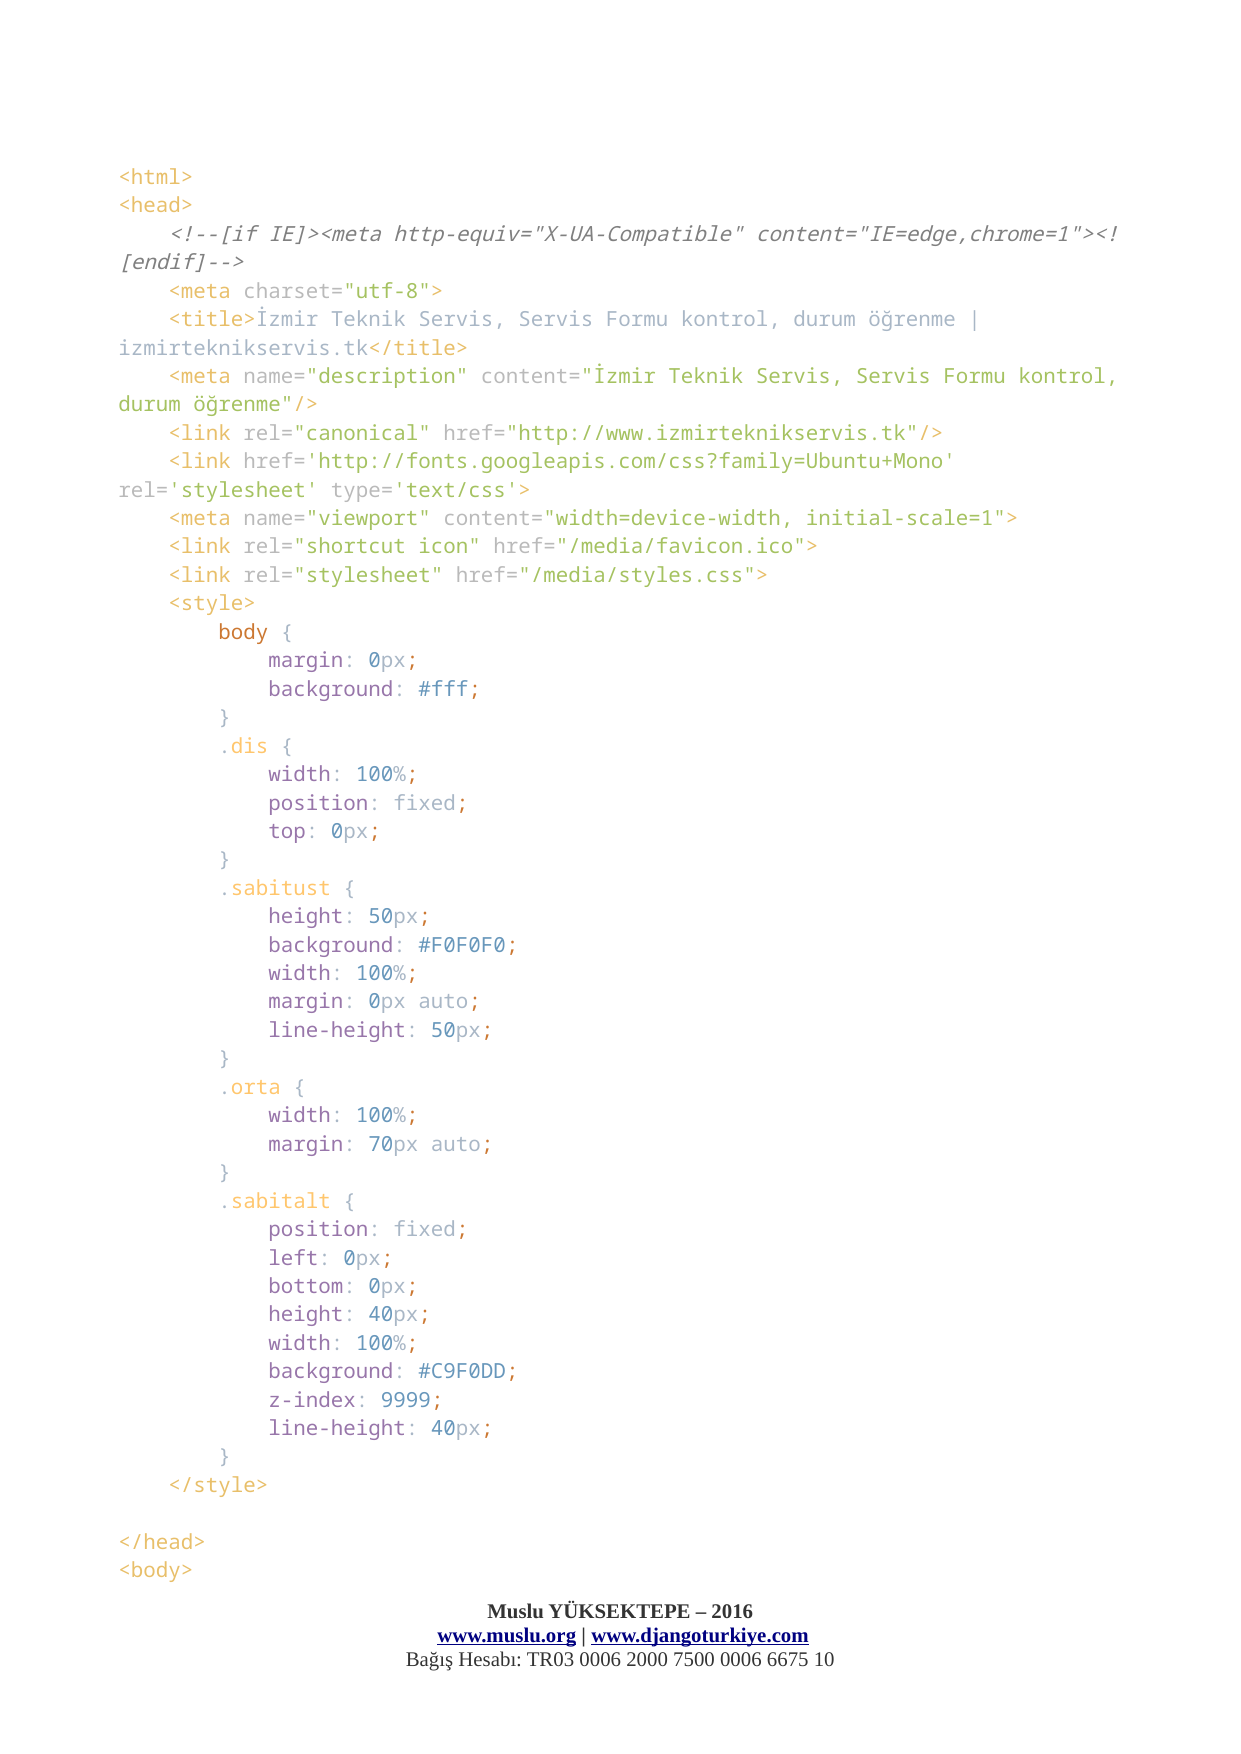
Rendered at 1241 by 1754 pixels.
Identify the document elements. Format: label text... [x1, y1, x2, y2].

text <meta name="description" content="İzmir Teknik Servis, Servis Formu kontrol, durum öğrenme"/> [118, 361, 1122, 418]
text width: 100%; [118, 1100, 1122, 1129]
text } [118, 844, 1122, 873]
text z-index: 9999; [118, 1385, 1122, 1413]
text <!--[if IE]><meta http-equiv="X-UA-Compatible" content="IE=edge,chrome=1"><![endif]--> [118, 219, 1122, 276]
text bottom: 0px; [118, 1271, 1122, 1299]
text left: 0px; [118, 1243, 1122, 1271]
text background: #C9F0DD; [118, 1356, 1122, 1385]
text } [118, 702, 1122, 731]
text <body> [118, 1555, 1122, 1584]
text <title>İzmir Teknik Servis, Servis Formu kontrol, durum öğrenme | izmirteknikservis.tk</title> [118, 304, 1122, 361]
text body { [118, 617, 1122, 645]
text <meta charset="utf-8"> [118, 276, 1122, 304]
text .sabitust { [118, 873, 1122, 901]
text width: 100%; [118, 1328, 1122, 1356]
text background: #fff; [118, 674, 1122, 702]
text margin: 0px auto; [118, 987, 1122, 1015]
text margin: 70px auto; [118, 1129, 1122, 1157]
text height: 50px; [118, 901, 1122, 930]
text } [118, 1043, 1122, 1072]
text line-height: 50px; [118, 1015, 1122, 1043]
text position: fixed; [118, 1214, 1122, 1243]
text height: 40px; [118, 1299, 1122, 1328]
text </head> [118, 1527, 1122, 1555]
text <link rel="shortcut icon" href="/media/favicon.ico"> [118, 532, 1122, 560]
text </style> [118, 1470, 1122, 1498]
text width: 100%; [118, 958, 1122, 987]
text top: 0px; [118, 816, 1122, 844]
text margin: 0px; [118, 645, 1122, 674]
text <style> [118, 588, 1122, 617]
text width: 100%; [118, 759, 1122, 788]
text <link href='http://fonts.googleapis.com/css?family=Ubuntu+Mono' rel='stylesheet' type='text/css'> [118, 446, 1122, 503]
text } [118, 1442, 1122, 1470]
text .orta { [118, 1072, 1122, 1100]
text <meta name="viewport" content="width=device-width, initial-scale=1"> [118, 503, 1122, 532]
text } [118, 1157, 1122, 1186]
text .dis { [118, 731, 1122, 759]
text position: fixed; [118, 788, 1122, 816]
text background: #F0F0F0; [118, 930, 1122, 958]
text <html> [118, 162, 1122, 190]
text <link rel="canonical" href="http://www.izmirteknikservis.tk"/> [118, 418, 1122, 446]
text <head> [118, 190, 1122, 219]
text <link rel="stylesheet" href="/media/styles.css"> [118, 560, 1122, 588]
text line-height: 40px; [118, 1413, 1122, 1442]
text .sabitalt { [118, 1186, 1122, 1214]
